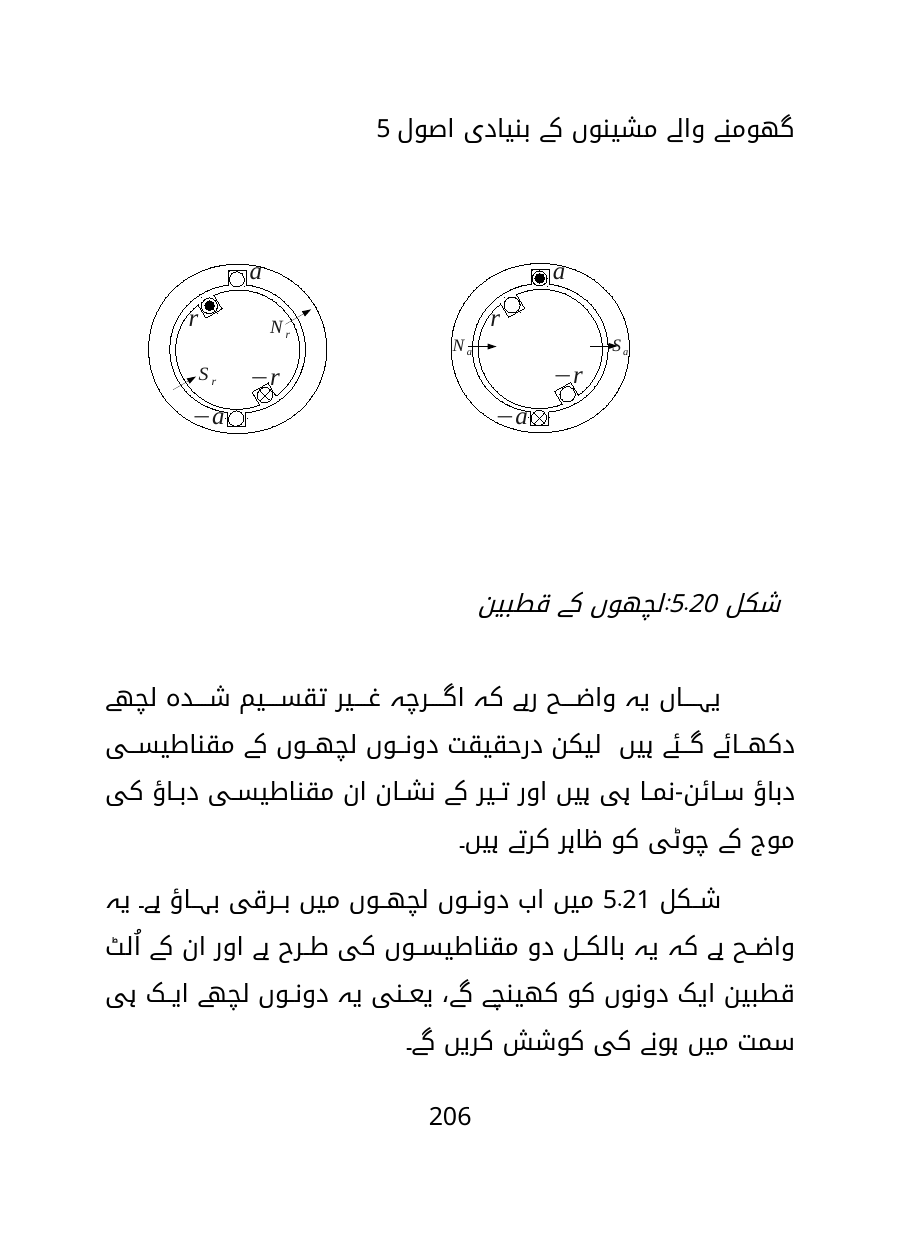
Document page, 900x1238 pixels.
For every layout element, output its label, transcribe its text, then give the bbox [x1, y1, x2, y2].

text یہاں یہ واضح رہے کہ اگرچہ غیر تقسیم شدہ لچھے دکھائے گئے ہیں لیکن درحقیقت دونوں لچھوں کے مقناطیسی دباؤ سائن-نما ہی ہیں اور تیر کے نشان ان مقناطیسی دباؤ کی موج کے چوٹی کو ظاہر کرتے ہیں۔ [105, 674, 795, 863]
text شکل 5.20:لچھوں کے قطبین [120, 195, 780, 627]
text شکل 5.21 میں اب دونوں لچھوں میں برقی بہاؤ ہے۔ یہ واضح ہے کہ یہ بالکل دو مقناطیسوں کی طرح ہے اور ان کے اُلٹ قطبین ایک دونوں کو کھینچے گے، یعنی یہ دونوں لچھے ایک ہی سمت میں ہونے کی کوشش کریں گے۔ [105, 876, 795, 1066]
